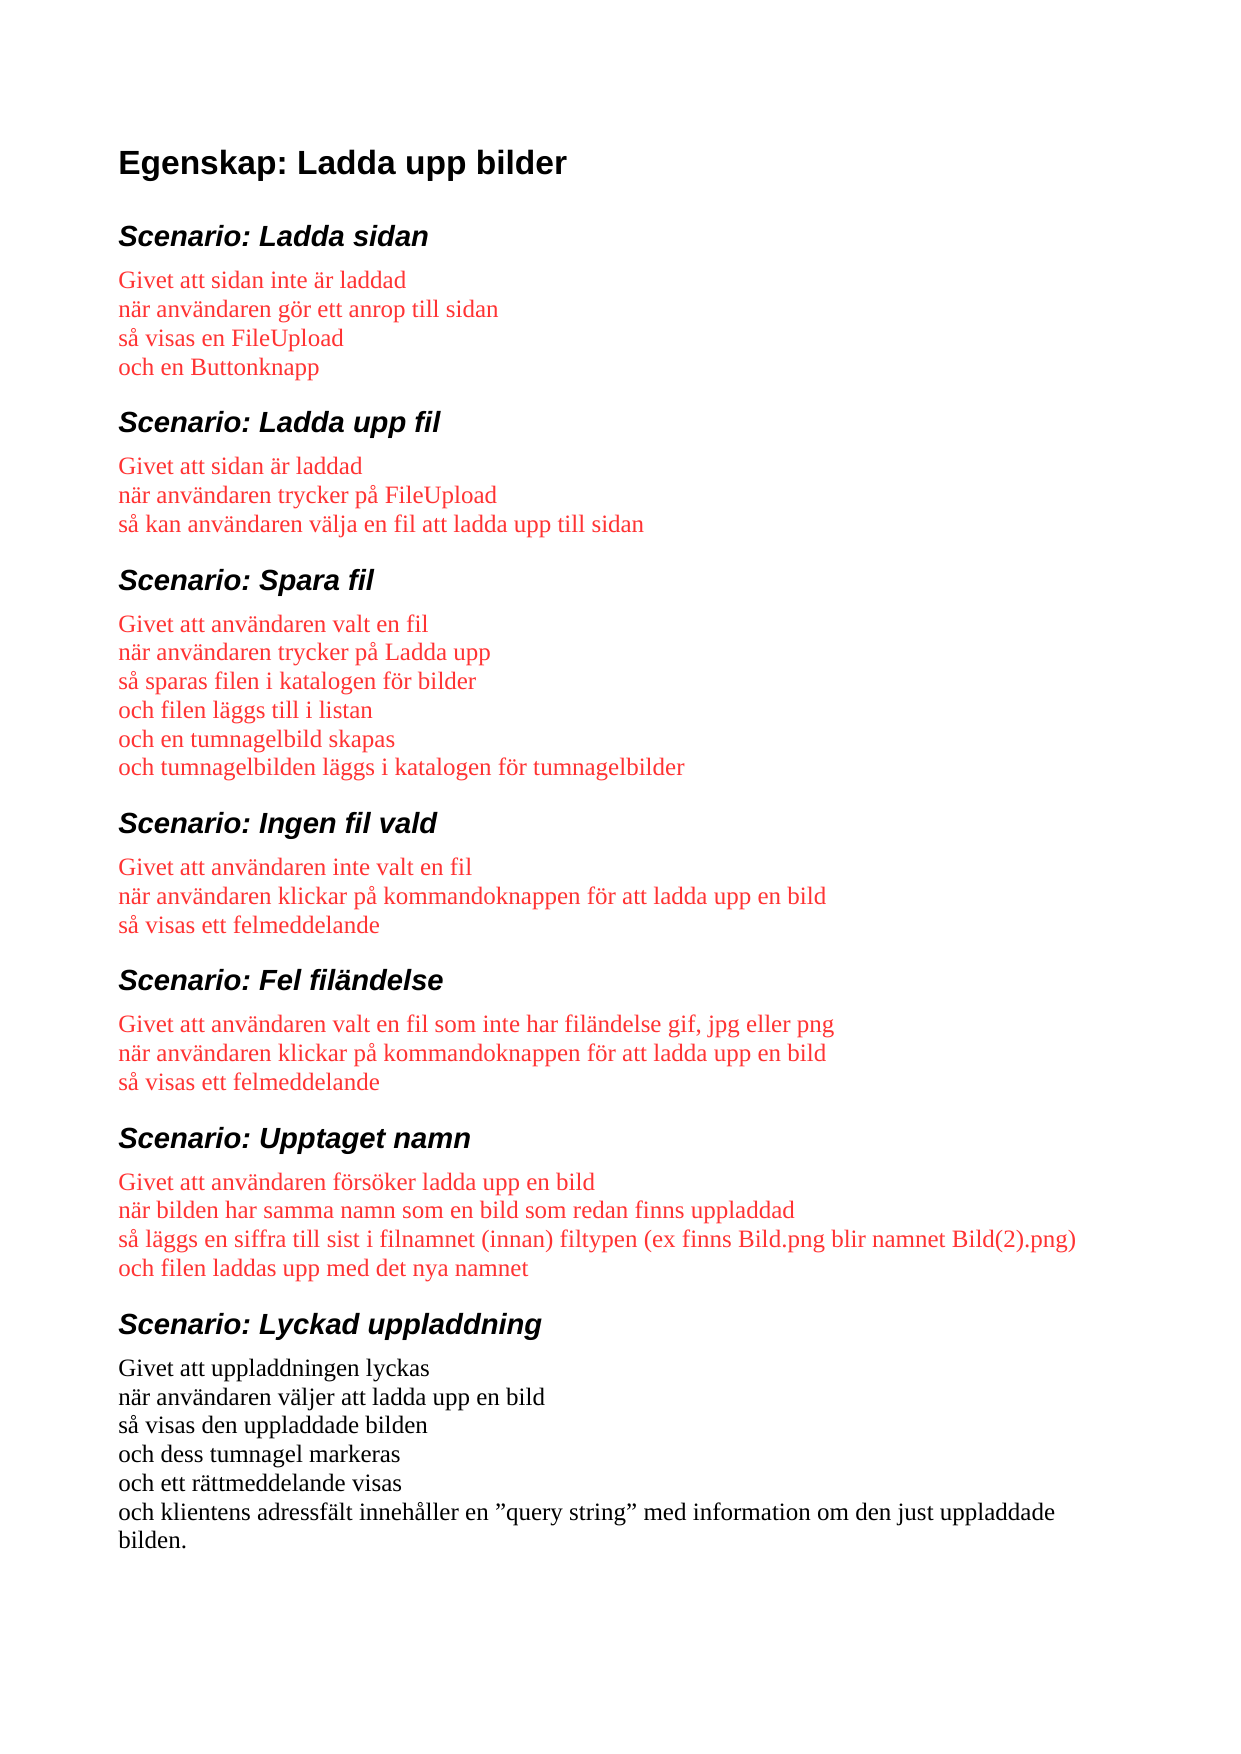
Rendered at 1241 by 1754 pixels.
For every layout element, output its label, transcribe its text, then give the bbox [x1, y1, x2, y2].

subtitle Scenario: Ladda upp fil [118, 405, 1122, 439]
text när användaren klickar på kommandoknappen för att ladda upp en bild [118, 881, 1122, 910]
text Givet att sidan är laddad [118, 451, 1122, 480]
subtitle Egenskap: Ladda upp bilder [118, 143, 1122, 182]
text Givet att användaren valt en fil [118, 609, 1122, 637]
text så sparas filen i katalogen för bilder [118, 666, 1122, 695]
text och filen laddas upp med det nya namnet [118, 1253, 1122, 1282]
text Givet att uppladdningen lyckas [118, 1353, 1122, 1382]
text så visas ett felmeddelande [118, 1067, 1122, 1096]
text och en Buttonknapp [118, 352, 1122, 380]
text så kan användaren välja en fil att ladda upp till sidan [118, 509, 1122, 538]
text så visas ett felmeddelande [118, 910, 1122, 938]
text Givet att användaren försöker ladda upp en bild [118, 1167, 1122, 1196]
text och dess tumnagel markeras [118, 1439, 1122, 1468]
text när användaren väljer att ladda upp en bild [118, 1382, 1122, 1410]
text så visas den uppladdade bilden [118, 1410, 1122, 1439]
text Givet att användaren inte valt en fil [118, 852, 1122, 881]
text Givet att användaren valt en fil som inte har filändelse gif, jpg eller png [118, 1009, 1122, 1038]
text och tumnagelbilden läggs i katalogen för tumnagelbilder [118, 752, 1122, 781]
text och en tumnagelbild skapas [118, 724, 1122, 752]
text när användaren gör ett anrop till sidan [118, 294, 1122, 323]
subtitle Scenario: Ladda sidan [118, 219, 1122, 253]
subtitle Scenario: Fel filändelse [118, 963, 1122, 997]
text när användaren trycker på FileUpload [118, 480, 1122, 509]
text så läggs en siffra till sist i filnamnet (innan) filtypen (ex finns Bild.png blir namnet Bild(2).png) [118, 1224, 1122, 1253]
text så visas en FileUpload [118, 323, 1122, 352]
text när bilden har samma namn som en bild som redan finns uppladdad [118, 1196, 1122, 1224]
text när användaren klickar på kommandoknappen för att ladda upp en bild [118, 1038, 1122, 1067]
subtitle Scenario: Ingen fil vald [118, 806, 1122, 840]
subtitle Scenario: Upptaget namn [118, 1121, 1122, 1154]
subtitle Scenario: Lyckad uppladdning [118, 1307, 1122, 1340]
text när användaren trycker på Ladda upp [118, 637, 1122, 666]
subtitle Scenario: Spara fil [118, 563, 1122, 596]
text och filen läggs till i listan [118, 695, 1122, 724]
text Givet att sidan inte är laddad [118, 265, 1122, 294]
text och ett rättmeddelande visas [118, 1468, 1122, 1497]
text och klientens adressfält innehåller en ”query string” med information om den just uppladdade bilden. [118, 1497, 1122, 1554]
